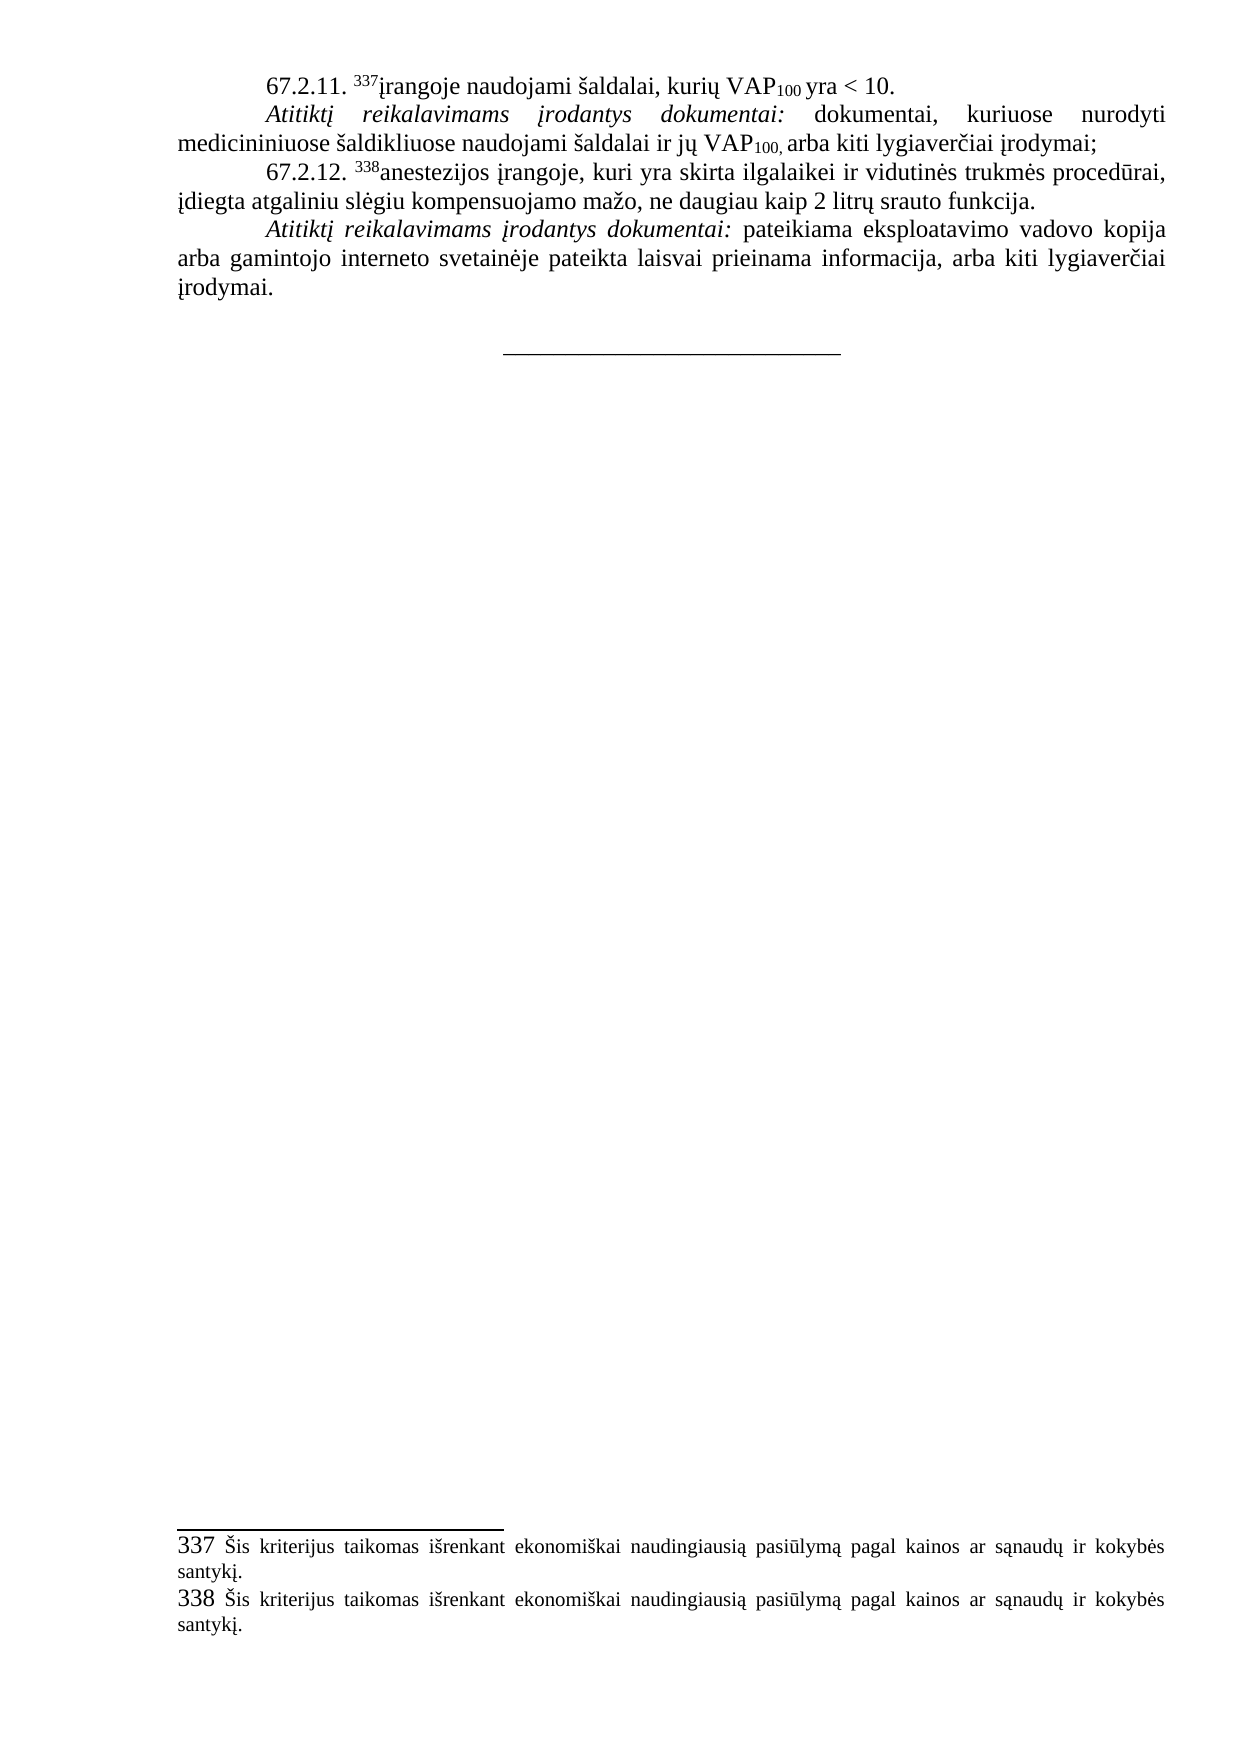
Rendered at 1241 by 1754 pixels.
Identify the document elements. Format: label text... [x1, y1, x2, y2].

text ___________________________ [177, 329, 1166, 358]
text Šis kriterijus taikomas išrenkant ekonomiškai naudingiausią pasiūlymą pagal kainos ar sąnaudų ir kokybės santykį. [177, 1530, 1166, 1583]
text Atitiktį reikalavimams įrodantys dokumentai: pateikiama eksploatavimo vadovo kopija arba gamintojo interneto svetainėje pateikta laisvai prieinama informacija, arba kiti lygiaverčiai įrodymai. [177, 214, 1166, 301]
text Atitiktį reikalavimams įrodantys dokumentai: dokumentai, kuriuose nurodyti medicininiuose šaldikliuose naudojami šaldalai ir jų VAP100, arba kiti lygiaverčiai įrodymai; [177, 99, 1166, 157]
text 67.2.12. anestezijos įrangoje, kuri yra skirta ilgalaikei ir vidutinės trukmės procedūrai, įdiegta atgaliniu slėgiu kompensuojamo mažo, ne daugiau kaip 2 litrų srauto funkcija. [177, 157, 1166, 214]
text Šis kriterijus taikomas išrenkant ekonomiškai naudingiausią pasiūlymą pagal kainos ar sąnaudų ir kokybės santykį. [177, 1583, 1166, 1636]
text 67.2.11. įrangoje naudojami šaldalai, kurių VAP100 yra < 10. [177, 71, 1166, 99]
